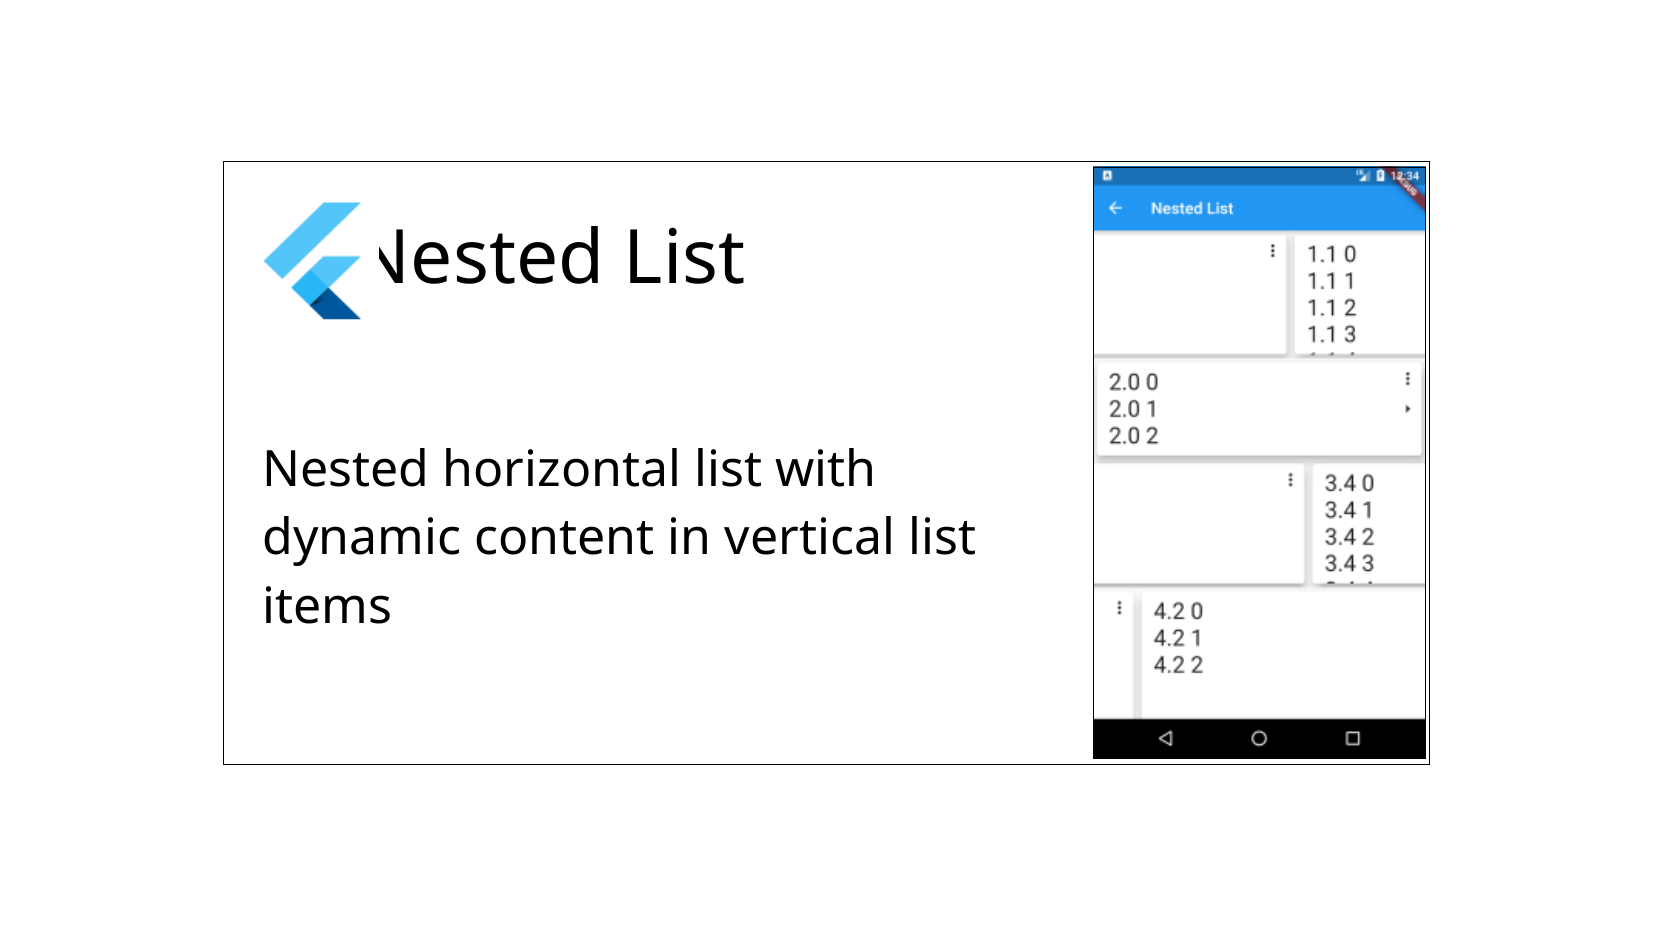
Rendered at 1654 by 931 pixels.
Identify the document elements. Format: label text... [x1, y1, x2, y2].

list Nested List Nested horizontal list with dynamic content in vertical list items [262, 203, 1051, 713]
picture [1093, 166, 1426, 759]
picture [247, 191, 379, 331]
